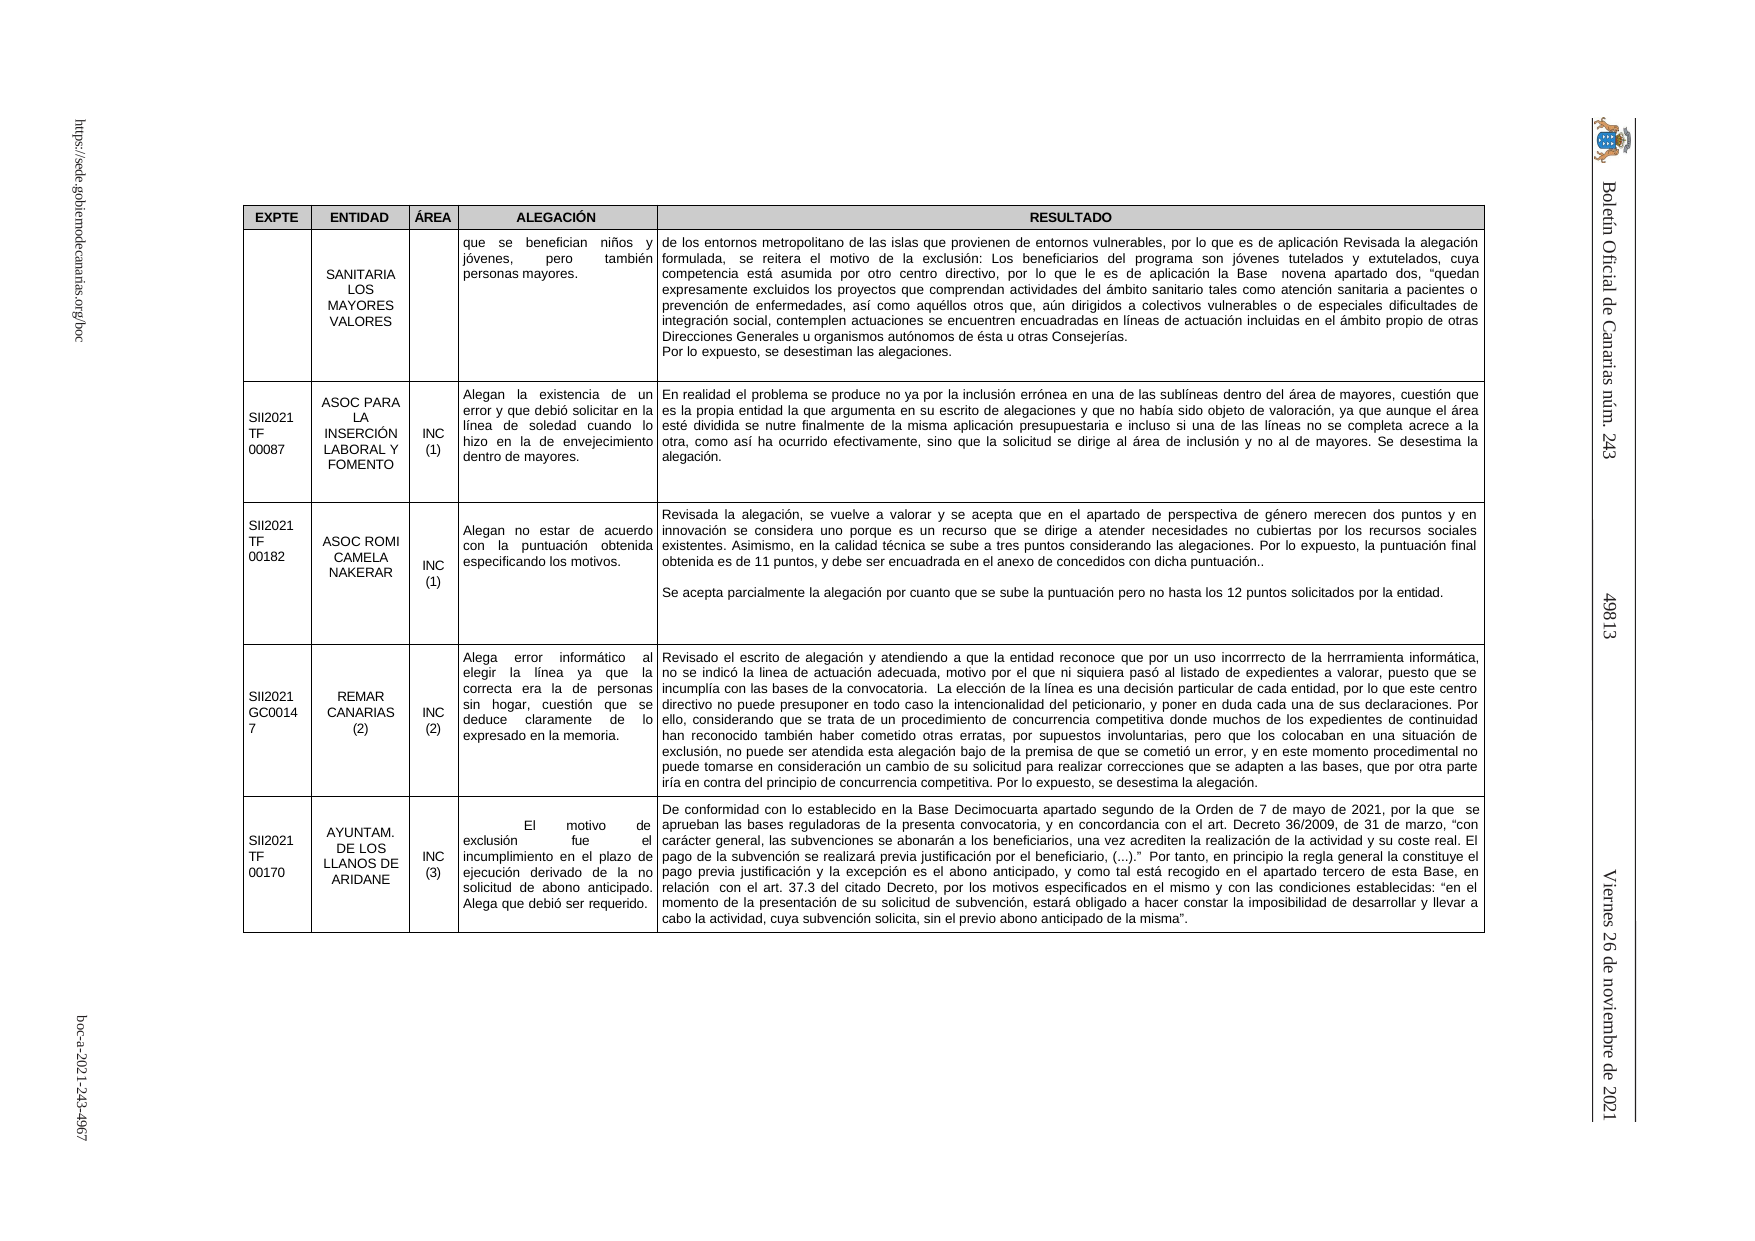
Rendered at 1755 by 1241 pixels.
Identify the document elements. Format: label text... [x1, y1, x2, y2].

table_header ENTIDAD [312, 206, 409, 229]
table_cell SII2021 TF 00087 [244, 382, 311, 501]
table_header EXPTE [244, 206, 311, 229]
text Viernes 26 de noviembre de 2021 [1600, 869, 1621, 1124]
table_cell SII2021 TF 00170 [244, 797, 311, 932]
table_cell INC (1) [410, 382, 458, 501]
text https://sede.gobiernodecanarias.org/boc [72, 119, 89, 352]
table_cell INC (1) [410, 503, 458, 644]
table_cell SII2021 GC0014 7 [244, 645, 311, 796]
table_cell ASOC ROMI CAMELA NAKERAR [312, 503, 409, 644]
table_cell De conformidad con lo establecido en la Base Decimocuarta apartado segundo de la Orden de 7 de mayo de 2021, por la que se aprueban las bases reguladoras de la presenta convocatoria, y en concordancia con el art. Decreto 36/2009, de 31 de marzo, “con carácter general, las subvenciones se abonarán a los beneficiarios, una vez acrediten la realización de la actividad y su coste real. El pago de la subvención se realizará previa justificación por el beneficiario, (...).” Por tanto, en principio la regla general la constituye el pago previa justificación y la excepción es el abono anticipado, y como tal está recogido en el apartado tercero de esta Base, en relación con el art. 37.3 del citado Decreto, por los motivos especificados en el mismo y con las condiciones establecidas: “en el momento de la presentación de su solicitud de subvención, estará obligado a hacer constar la imposibilidad de desarrollar y llevar a cabo la actividad, cuya subvención solicita, sin el previo abono anticipado de la misma”. [658, 797, 1484, 932]
table_cell [244, 230, 311, 381]
table_cell El motivo de exclusión fue el incumplimiento en el plazo de ejecución derivado de la no solicitud de abono anticipado. Alega que debió ser requerido. [459, 797, 657, 932]
table_cell Alegan la existencia de un error y que debió solicitar en la línea de soledad cuando lo hizo en la de envejecimiento dentro de mayores. [459, 382, 657, 501]
table_cell [410, 230, 458, 381]
text boc-a-2021-243-4967 [74, 1016, 91, 1145]
table_cell SANITARIA LOS MAYORES VALORES [312, 230, 409, 381]
table_cell que se benefician niños y jóvenes, pero también personas mayores. [459, 230, 657, 381]
table_header RESULTADO [658, 206, 1484, 229]
table_cell Alega error informático al elegir la línea ya que la correcta era la de personas sin hogar, cuestión que se deduce claramente de lo expresado en la memoria. [459, 645, 657, 796]
table_cell Revisado el escrito de alegación y atendiendo a que la entidad reconoce que por un uso incorrrecto de la herrramienta informática, no se indicó la linea de actuación adecuada, motivo por el que ni siquiera pasó al listado de expedientes a valorar, puesto que se incumplía con las bases de la convocatoria. La elección de la línea es una decisión particular de cada entidad, por lo que este centro directivo no puede presuponer en todo caso la intencionalidad del peticionario, y poner en duda cada una de sus declaraciones. Por ello, considerando que se trata de un procedimiento de concurrencia competitiva donde muchos de los expedientes de continuidad han reconocido también haber cometido otras erratas, por supuestos involuntarias, pero que los colocaban en una situación de exclusión, no puede ser atendida esta alegación bajo de la premisa de que se cometió un error, y en este momento procedimental no puede tomarse en consideración un cambio de su solicitud para realizar correcciones que se adapten a las bases, que por otra parte iría en contra del principio de concurrencia competitiva. Por lo expuesto, se desestima la alegación. [658, 645, 1484, 796]
table_cell de los entornos metropolitano de las islas que provienen de entornos vulnerables, por lo que es de aplicación Revisada la alegación formulada, se reitera el motivo de la exclusión: Los beneficiarios del programa son jóvenes tutelados y extutelados, cuya competencia está asumida por otro centro directivo, por lo que le es de aplicación la Base novena apartado dos, “quedan expresamente excluidos los proyectos que comprendan actividades del ámbito sanitario tales como atención sanitaria a pacientes o prevención de enfermedades, así como aquéllos otros que, aún dirigidos a colectivos vulnerables o de especiales dificultades de integración social, contemplen actuaciones se encuentren encuadradas en líneas de actuación incluidas en el ámbito propio de otras Direcciones Generales u organismos autónomos de ésta u otras Consejerías. Por lo expuesto, se desestiman las alegaciones. [658, 230, 1484, 381]
table_cell En realidad el problema se produce no ya por la inclusión errónea en una de las sublíneas dentro del área de mayores, cuestión que es la propia entidad la que argumenta en su escrito de alegaciones y que no había sido objeto de valoración, ya que aunque el área esté dividida se nutre finalmente de la misma aplicación presupuestaria e incluso si una de las líneas no se completa acrece a la otra, como así ha ocurrido efectivamente, sino que la solicitud se dirige al área de inclusión y no al de mayores. Se desestima la alegación. [658, 382, 1484, 501]
table_cell Revisada la alegación, se vuelve a valorar y se acepta que en el apartado de perspectiva de género merecen dos puntos y en innovación se considera uno porque es un recurso que se dirige a atender necesidades no cubiertas por los recursos sociales existentes. Asimismo, en la calidad técnica se sube a tres puntos considerando las alegaciones. Por lo expuesto, la puntuación final obtenida es de 11 puntos, y debe ser encuadrada en el anexo de concedidos con dicha puntuación.. Se acepta parcialmente la alegación por cuanto que se sube la puntuación pero no hasta los 12 puntos solicitados por la entidad. [658, 503, 1484, 644]
table_cell INC (3) [410, 797, 458, 932]
table_header ALEGACIÓN [459, 206, 657, 229]
table_header ÁREA [410, 206, 458, 229]
text 49813 [1600, 593, 1621, 642]
table_cell INC (2) [410, 645, 458, 796]
table_cell Alegan no estar de acuerdo con la puntuación obtenida especificando los motivos. [459, 503, 657, 644]
table_cell AYUNTAM. DE LOS LLANOS DE ARIDANE [312, 797, 409, 932]
table_cell ASOC PARA LA INSERCIÓN LABORAL Y FOMENTO [312, 382, 409, 501]
text Boletín Oficial de Canarias núm. 243 [1599, 181, 1621, 462]
table_cell REMAR CANARIAS (2) [312, 645, 409, 796]
table_cell SII2021 TF 00182 [244, 503, 311, 644]
